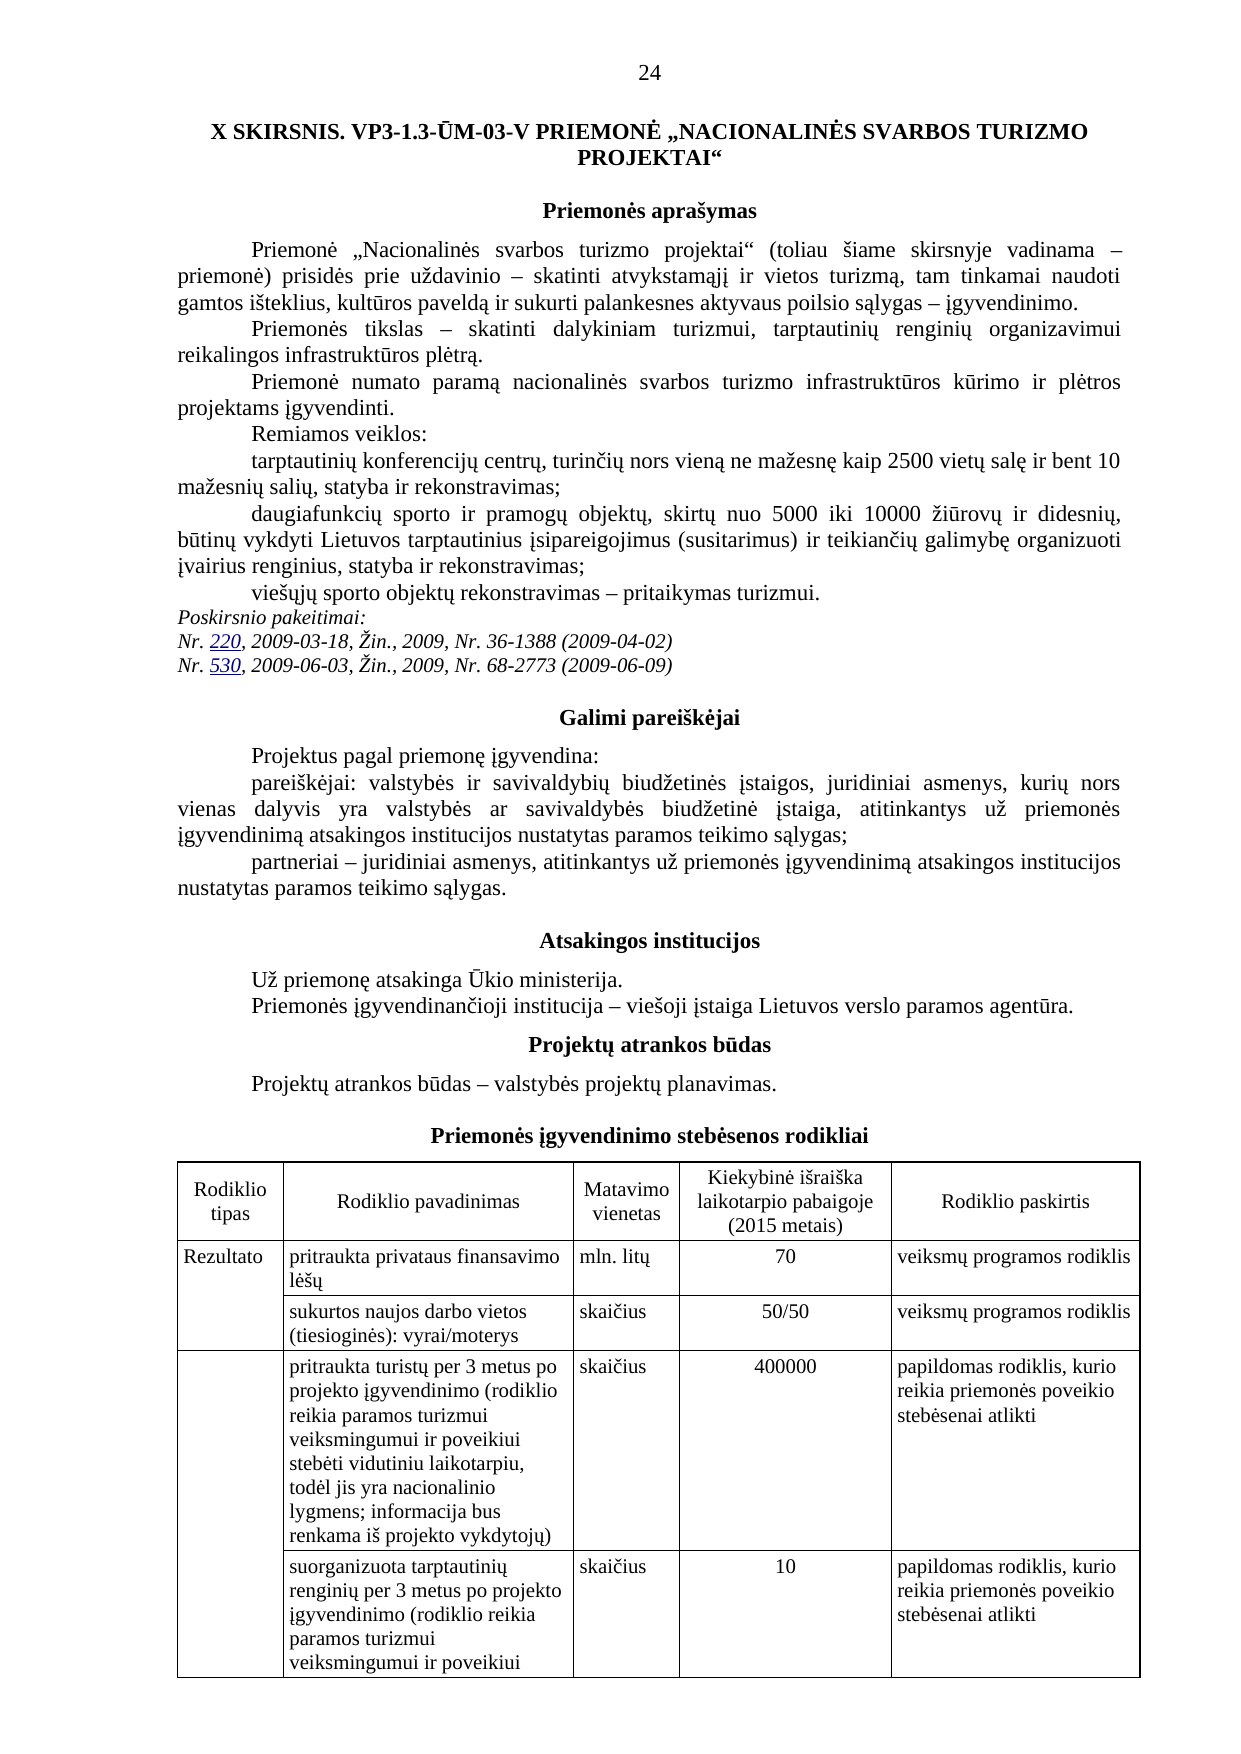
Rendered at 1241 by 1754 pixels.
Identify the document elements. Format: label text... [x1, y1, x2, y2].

table_cell papildomas rodiklis, kurio reikia priemonės poveikio stebėsenai atlikti [892, 1551, 1139, 1677]
subtitle X Skirsnis. VP3-1.3-ŪM-03-V PRIEMONĖ „NACIONALINĖS SVARBOS TURIZMO PROJEKTAI“ [177, 118, 1122, 171]
text Poskirsnio pakeitimai: [177, 605, 1122, 629]
table_cell mln. litų [574, 1241, 679, 1295]
table_cell papildomas rodiklis, kurio reikia priemonės poveikio stebėsenai atlikti [892, 1351, 1139, 1550]
text Priemonės aprašymas [177, 197, 1122, 223]
table_cell veiksmų programos rodiklis [892, 1296, 1139, 1350]
text viešųjų sporto objektų rekonstravimas – pritaikymas turizmui. [177, 579, 1122, 605]
table_cell suorganizuota tarptautinių renginių per 3 metus po projekto įgyvendinimo (rodiklio reikia paramos turizmui veiksmingumui ir poveikiui [284, 1551, 573, 1677]
table_cell 400000 [680, 1351, 891, 1550]
text Priemonės tikslas – skatinti dalykiniam turizmui, tarptautinių renginių organizavimui reikalingos infrastruktūros plėtrą. [177, 315, 1122, 368]
table_cell 70 [680, 1241, 891, 1295]
text Nr. 220, 2009-03-18, Žin., 2009, Nr. 36-1388 (2009-04-02) [177, 629, 1122, 653]
table_cell [178, 1295, 283, 1350]
table_header Rodiklio tipas [178, 1163, 283, 1240]
table_cell pritraukta privataus finansavimo lėšų [284, 1241, 573, 1295]
text Projektus pagal priemonę įgyvendina: [177, 742, 1122, 769]
text Galimi pareiškėjai [177, 703, 1122, 730]
table_header Rodiklio pavadinimas [284, 1163, 573, 1240]
text Projektų atrankos būdas – valstybės projektų planavimas. [177, 1070, 1122, 1096]
table_cell pritraukta turistų per 3 metus po projekto įgyvendinimo (rodiklio reikia paramos turizmui veiksmingumui ir poveikiui stebėti vidutiniu laikotarpiu, todėl jis yra nacionalinio lygmens; informacija bus renkama iš projekto vykdytojų) [284, 1351, 573, 1550]
table_cell veiksmų programos rodiklis [892, 1241, 1139, 1295]
table_cell sukurtos naujos darbo vietos (tiesioginės): vyrai/moterys [284, 1296, 573, 1350]
table_header Kiekybinė išraiška laikotarpio pabaigoje (2015 metais) [680, 1163, 891, 1240]
text Atsakingos institucijos [177, 927, 1122, 953]
text Priemonė numato paramą nacionalinės svarbos turizmo infrastruktūros kūrimo ir plėtros projektams įgyvendinti. [177, 368, 1122, 421]
table_cell skaičius [574, 1296, 679, 1350]
text partneriai – juridiniai asmenys, atitinkantys už priemonės įgyvendinimą atsakingos institucijos nustatytas paramos teikimo sąlygas. [177, 848, 1122, 901]
text Priemonė „Nacionalinės svarbos turizmo projektai“ (toliau šiame skirsnyje vadinama – priemonė) prisidės prie uždavinio – skatinti atvykstamąjį ir vietos turizmą, tam tinkamai naudoti gamtos išteklius, kultūros paveldą ir sukurti palankesnes aktyvaus poilsio sąlygas – įgyvendinimo. [177, 236, 1122, 315]
text daugiafunkcių sporto ir pramogų objektų, skirtų nuo 5000 iki 10000 žiūrovų ir didesnių, būtinų vykdyti Lietuvos tarptautinius įsipareigojimus (susitarimus) ir teikiančių galimybę organizuoti įvairius renginius, statyba ir rekonstravimas; [177, 499, 1122, 579]
table_cell Rezultato [178, 1241, 283, 1295]
table_cell [178, 1550, 283, 1677]
table_cell skaičius [574, 1551, 679, 1677]
text Priemonės įgyvendinančioji institucija – viešoji įstaiga Lietuvos verslo paramos agentūra. [177, 992, 1122, 1018]
table_cell 10 [680, 1551, 891, 1677]
text Nr. 530, 2009-06-03, Žin., 2009, Nr. 68-2773 (2009-06-09) [177, 653, 1122, 677]
table_header Rodiklio paskirtis [892, 1163, 1139, 1240]
table_header Matavimo vienetas [574, 1163, 679, 1240]
text tarptautinių konferencijų centrų, turinčių nors vieną ne mažesnę kaip 2500 vietų salę ir bent 10 mažesnių salių, statyba ir rekonstravimas; [177, 447, 1122, 499]
table_cell skaičius [574, 1351, 679, 1550]
text Už priemonę atsakinga Ūkio ministerija. [177, 966, 1122, 992]
text Remiamos veiklos: [177, 421, 1122, 447]
text pareiškėjai: valstybės ir savivaldybių biudžetinės įstaigos, juridiniai asmenys, kurių nors vienas dalyvis yra valstybės ar savivaldybės biudžetinė įstaiga, atitinkantys už priemonės įgyvendinimą atsakingos institucijos nustatytas paramos teikimo sąlygas; [177, 769, 1122, 848]
text Priemonės įgyvendinimo stebėsenos rodikliai [177, 1122, 1122, 1149]
table_cell 50/50 [680, 1296, 891, 1350]
text Projektų atrankos būdas [177, 1031, 1122, 1057]
table_cell [178, 1351, 283, 1550]
